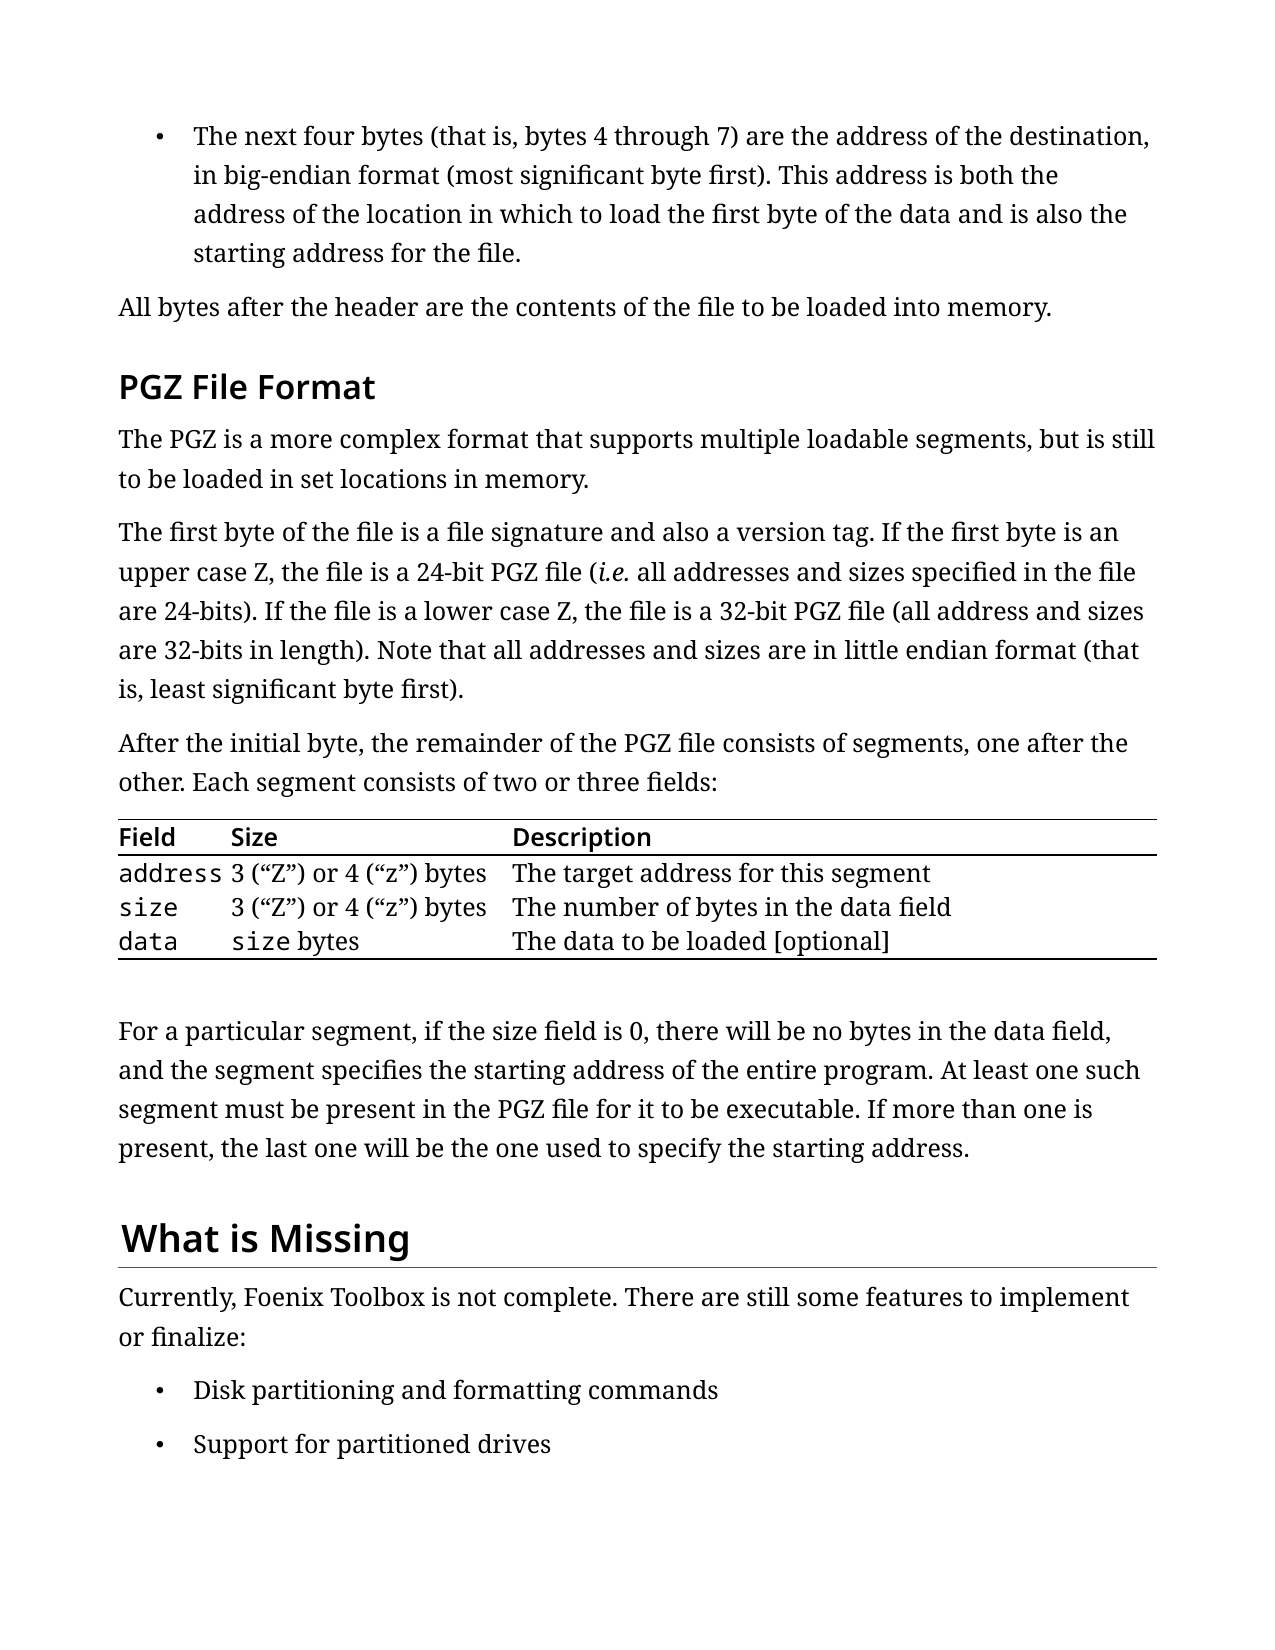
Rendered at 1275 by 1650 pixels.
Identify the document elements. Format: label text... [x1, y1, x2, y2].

table_cell The data to be loaded [optional] [512, 924, 1157, 958]
table_cell 3 (“Z”) or 4 (“z”) bytes [231, 856, 512, 890]
table_cell The number of bytes in the data field [512, 890, 1157, 924]
table_cell size [118, 890, 231, 924]
subtitle What is Missing [118, 1209, 1157, 1267]
table_cell size bytes [231, 924, 512, 958]
table_cell The target address for this segment [512, 856, 1157, 890]
list Disk partitioning and formatting commands [156, 1373, 1157, 1407]
text After the initial byte, the remainder of the PGZ file consists of segments, one after the other. Each segment consists of two or three fields: [118, 726, 1157, 799]
table_header Field [118, 820, 231, 854]
table_header Description [512, 820, 1157, 854]
text For a particular segment, if the size field is 0, there will be no bytes in the data field, and the segment specifies the starting address of the entire program. At least one such segment must be present in the PGZ file for it to be executable. If more than one is present, the last one will be the one used to specify the starting address. [118, 1013, 1157, 1165]
text All bytes after the header are the contents of the file to be loaded into memory. [118, 289, 1157, 323]
list The next four bytes (that is, bytes 4 through 7) are the address of the destination, in big-endian format (most significant byte first). This address is both the address of the location in which to load the first byte of the data and is also the starting address for the file. [156, 118, 1157, 270]
table_header Size [231, 820, 512, 854]
table_cell 3 (“Z”) or 4 (“z”) bytes [231, 890, 512, 924]
table_cell data [118, 924, 231, 958]
list Support for partitioned drives [156, 1427, 1157, 1461]
subtitle PGZ File Format [118, 364, 1157, 410]
text Currently, Foenix Toolbox is not complete. There are still some features to implement or finalize: [118, 1280, 1157, 1353]
text The first byte of the file is a file signature and also a version tag. If the first byte is an upper case Z, the file is a 24-bit PGZ file (i.e. all addresses and sizes specified in the file are 24-bits). If the file is a lower case Z, the file is a 32-bit PGZ file (all address and sizes are 32-bits in length). Note that all addresses and sizes are in little endian format (that is, least significant byte first). [118, 515, 1157, 706]
table_cell address [118, 856, 231, 890]
text The PGZ is a more complex format that supports multiple loadable segments, but is still to be loaded in set locations in memory. [118, 422, 1157, 495]
